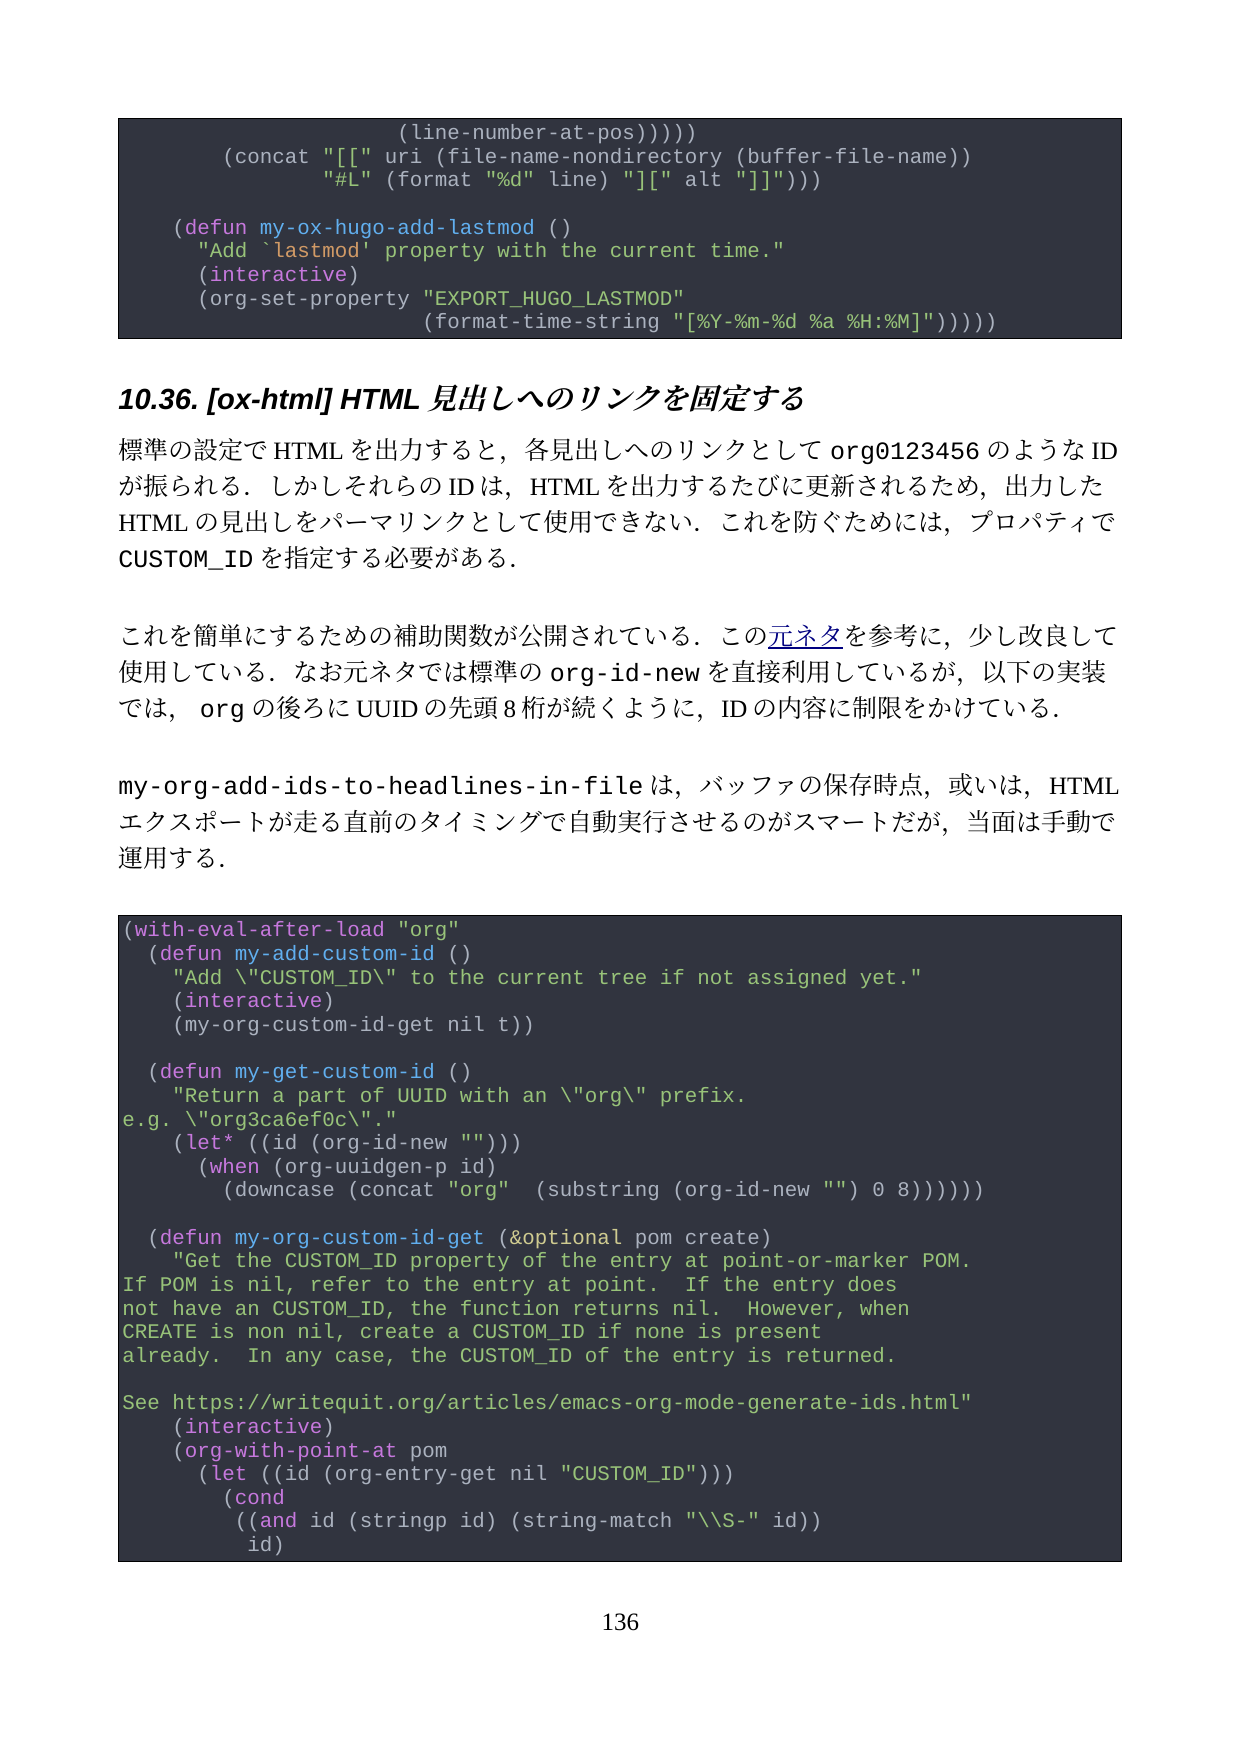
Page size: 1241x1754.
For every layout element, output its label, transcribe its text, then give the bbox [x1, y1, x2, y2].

text CREATE is non nil, create a CUSTOM_ID if none is present [119, 1317, 1121, 1341]
text id) [119, 1530, 1121, 1561]
text ((and id (stringp id) (string-match "\\S-" id)) [119, 1507, 1121, 1530]
subtitle [ox-html] HTML見出しへのリンクを固定する [118, 376, 1122, 418]
text (let ((id (org-entry-get nil "CUSTOM_ID"))) [119, 1459, 1121, 1483]
text (defun my-add-custom-id () [119, 939, 1121, 963]
text (defun my-ox-hugo-add-lastmod () [119, 213, 1121, 236]
text (org-with-point-at pom [119, 1436, 1121, 1459]
text "Return a part of UUID with an \"org\" prefix. [119, 1081, 1121, 1104]
text (concat "[[" uri (file-name-nondirectory (buffer-file-name)) [119, 142, 1121, 165]
text not have an CUSTOM_ID, the function returns nil. However, when [119, 1294, 1121, 1317]
text (interactive) [119, 1412, 1121, 1436]
text already. In any case, the CUSTOM_ID of the entry is returned. [119, 1341, 1121, 1365]
text e.g. \"org3ca6ef0c\"." [119, 1104, 1121, 1128]
text これを簡単にするための補助関数が公開されている．この元ネタを参考に，少し改良して使用している．なお元ネタでは標準の org-id-new を直接利用しているが，以下の実装では， org の後ろにUUIDの先頭8桁が続くように，IDの内容に制限をかけている． [118, 616, 1122, 753]
text (org-set-property "EXPORT_HUGO_LASTMOD" [119, 284, 1121, 307]
text "Add `lastmod' property with the current time." [119, 236, 1121, 260]
text (let* ((id (org-id-new ""))) [119, 1128, 1121, 1152]
text 標準の設定でHTMLを出力すると，各見出しへのリンクとして org0123456 のようなIDが振られる．しかしそれらのIDは，HTMLを出力するたびに更新されるため，出力したHTMLの見出しをパーマリンクとして使用できない．これを防ぐためには，プロパティで CUSTOM_ID を指定する必要がある． [118, 431, 1122, 604]
text "Add \"CUSTOM_ID\" to the current tree if not assigned yet." [119, 963, 1121, 986]
text (interactive) [119, 260, 1121, 284]
text (downcase (concat "org" (substring (org-id-new "") 0 8)))))) [119, 1176, 1121, 1199]
text If POM is nil, refer to the entry at point. If the entry does [119, 1270, 1121, 1294]
text See https://writequit.org/articles/emacs-org-mode-generate-ids.html" [119, 1388, 1121, 1412]
text (my-org-custom-id-get nil t)) [119, 1010, 1121, 1034]
text (defun my-get-custom-id () [119, 1057, 1121, 1081]
text (when (org-uuidgen-p id) [119, 1152, 1121, 1176]
text (line-number-at-pos))))) [119, 119, 1121, 142]
text (cond [119, 1483, 1121, 1507]
text "Get the CUSTOM_ID property of the entry at point-or-marker POM. [119, 1246, 1121, 1270]
text "#L" (format "%d" line) "][" alt "]]"))) [119, 165, 1121, 189]
text (defun my-org-custom-id-get (&optional pom create) [119, 1223, 1121, 1246]
text (with-eval-after-load "org" [119, 916, 1121, 939]
text my-org-add-ids-to-headlines-in-file は，バッファの保存時点，或いは，HTMLエクスポートが走る直前のタイミングで自動実行させるのがスマートだが，当面は手動で運用する． [118, 766, 1122, 903]
text (interactive) [119, 986, 1121, 1010]
text (format-time-string "[%Y-%m-%d %a %H:%M]"))))) [119, 307, 1121, 338]
